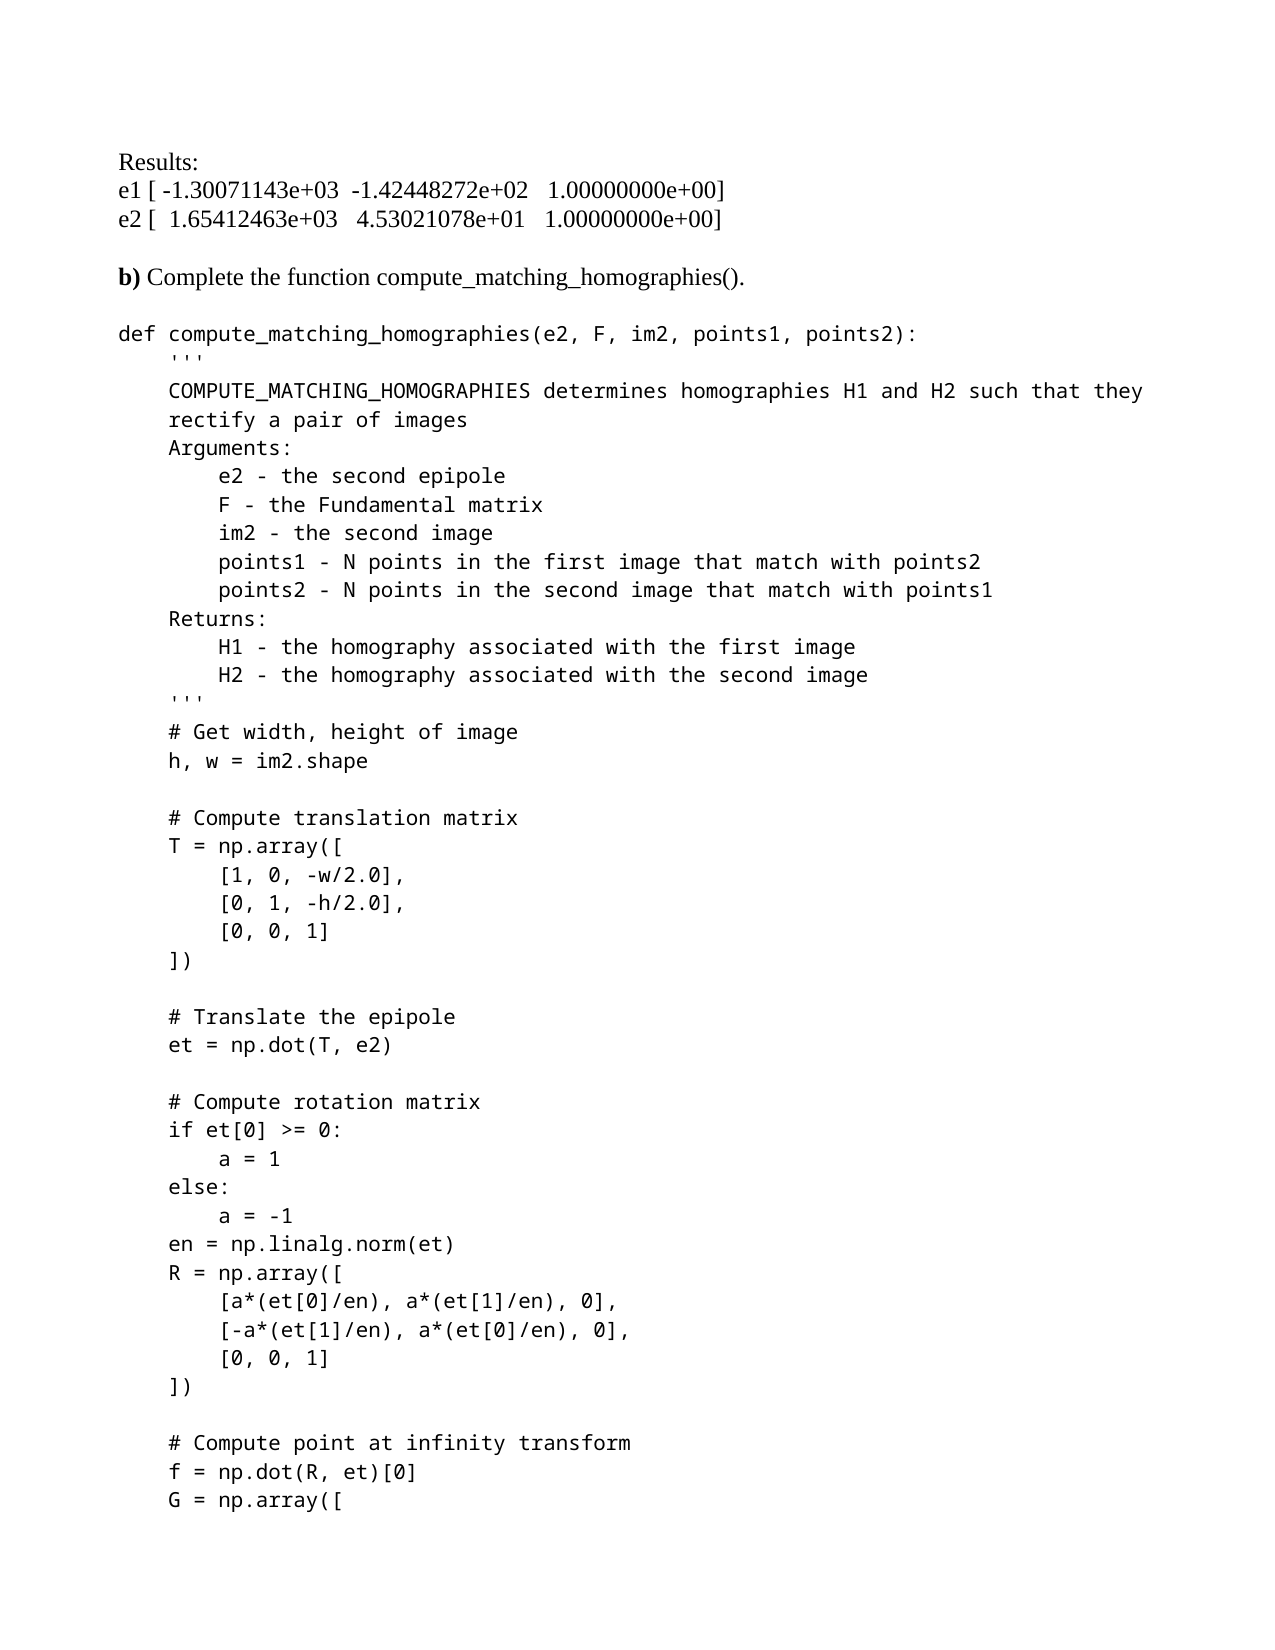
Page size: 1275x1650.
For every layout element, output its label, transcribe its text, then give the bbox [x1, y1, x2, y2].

text COMPUTE_MATCHING_HOMOGRAPHIES determines homographies H1 and H2 such that they [118, 376, 1157, 405]
text ]) [118, 1372, 1157, 1400]
text # Compute point at infinity transform [118, 1428, 1157, 1457]
text ]) [118, 945, 1157, 973]
text else: [118, 1172, 1157, 1201]
text # Get width, height of image [118, 717, 1157, 746]
text ''' [118, 348, 1157, 376]
text Returns: [118, 604, 1157, 632]
text H1 - the homography associated with the first image [118, 632, 1157, 661]
text f = np.dot(R, et)[0] [118, 1457, 1157, 1485]
text G = np.array([ [118, 1485, 1157, 1514]
text # Compute rotation matrix [118, 1087, 1157, 1116]
text F - the Fundamental matrix [118, 490, 1157, 518]
text H2 - the homography associated with the second image [118, 661, 1157, 689]
text [-a*(et[1]/en), a*(et[0]/en), 0], [118, 1315, 1157, 1343]
text b) Complete the function compute_matching_homographies(). [118, 262, 1157, 291]
text e2 [ 1.65412463e+03 4.53021078e+01 1.00000000e+00] [118, 204, 1157, 233]
text ''' [118, 689, 1157, 717]
text [1, 0, -w/2.0], [118, 860, 1157, 888]
text h, w = im2.shape [118, 746, 1157, 774]
text Results: [118, 147, 1157, 176]
text T = np.array([ [118, 831, 1157, 860]
text e1 [ -1.30071143e+03 -1.42448272e+02 1.00000000e+00] [118, 176, 1157, 204]
text [0, 1, -h/2.0], [118, 888, 1157, 917]
text rectify a pair of images [118, 405, 1157, 433]
text points2 - N points in the second image that match with points1 [118, 575, 1157, 604]
text [a*(et[0]/en), a*(et[1]/en), 0], [118, 1286, 1157, 1315]
text R = np.array([ [118, 1258, 1157, 1286]
text if et[0] >= 0: [118, 1116, 1157, 1144]
text def compute_matching_homographies(e2, F, im2, points1, points2): [118, 319, 1157, 348]
text et = np.dot(T, e2) [118, 1030, 1157, 1059]
text # Compute translation matrix [118, 803, 1157, 831]
text [0, 0, 1] [118, 917, 1157, 945]
text e2 - the second epipole [118, 462, 1157, 490]
text Arguments: [118, 433, 1157, 462]
text im2 - the second image [118, 518, 1157, 547]
text en = np.linalg.norm(et) [118, 1229, 1157, 1258]
text a = 1 [118, 1144, 1157, 1172]
text [0, 0, 1] [118, 1343, 1157, 1372]
text points1 - N points in the first image that match with points2 [118, 547, 1157, 575]
text # Translate the epipole [118, 1002, 1157, 1030]
text a = -1 [118, 1201, 1157, 1229]
